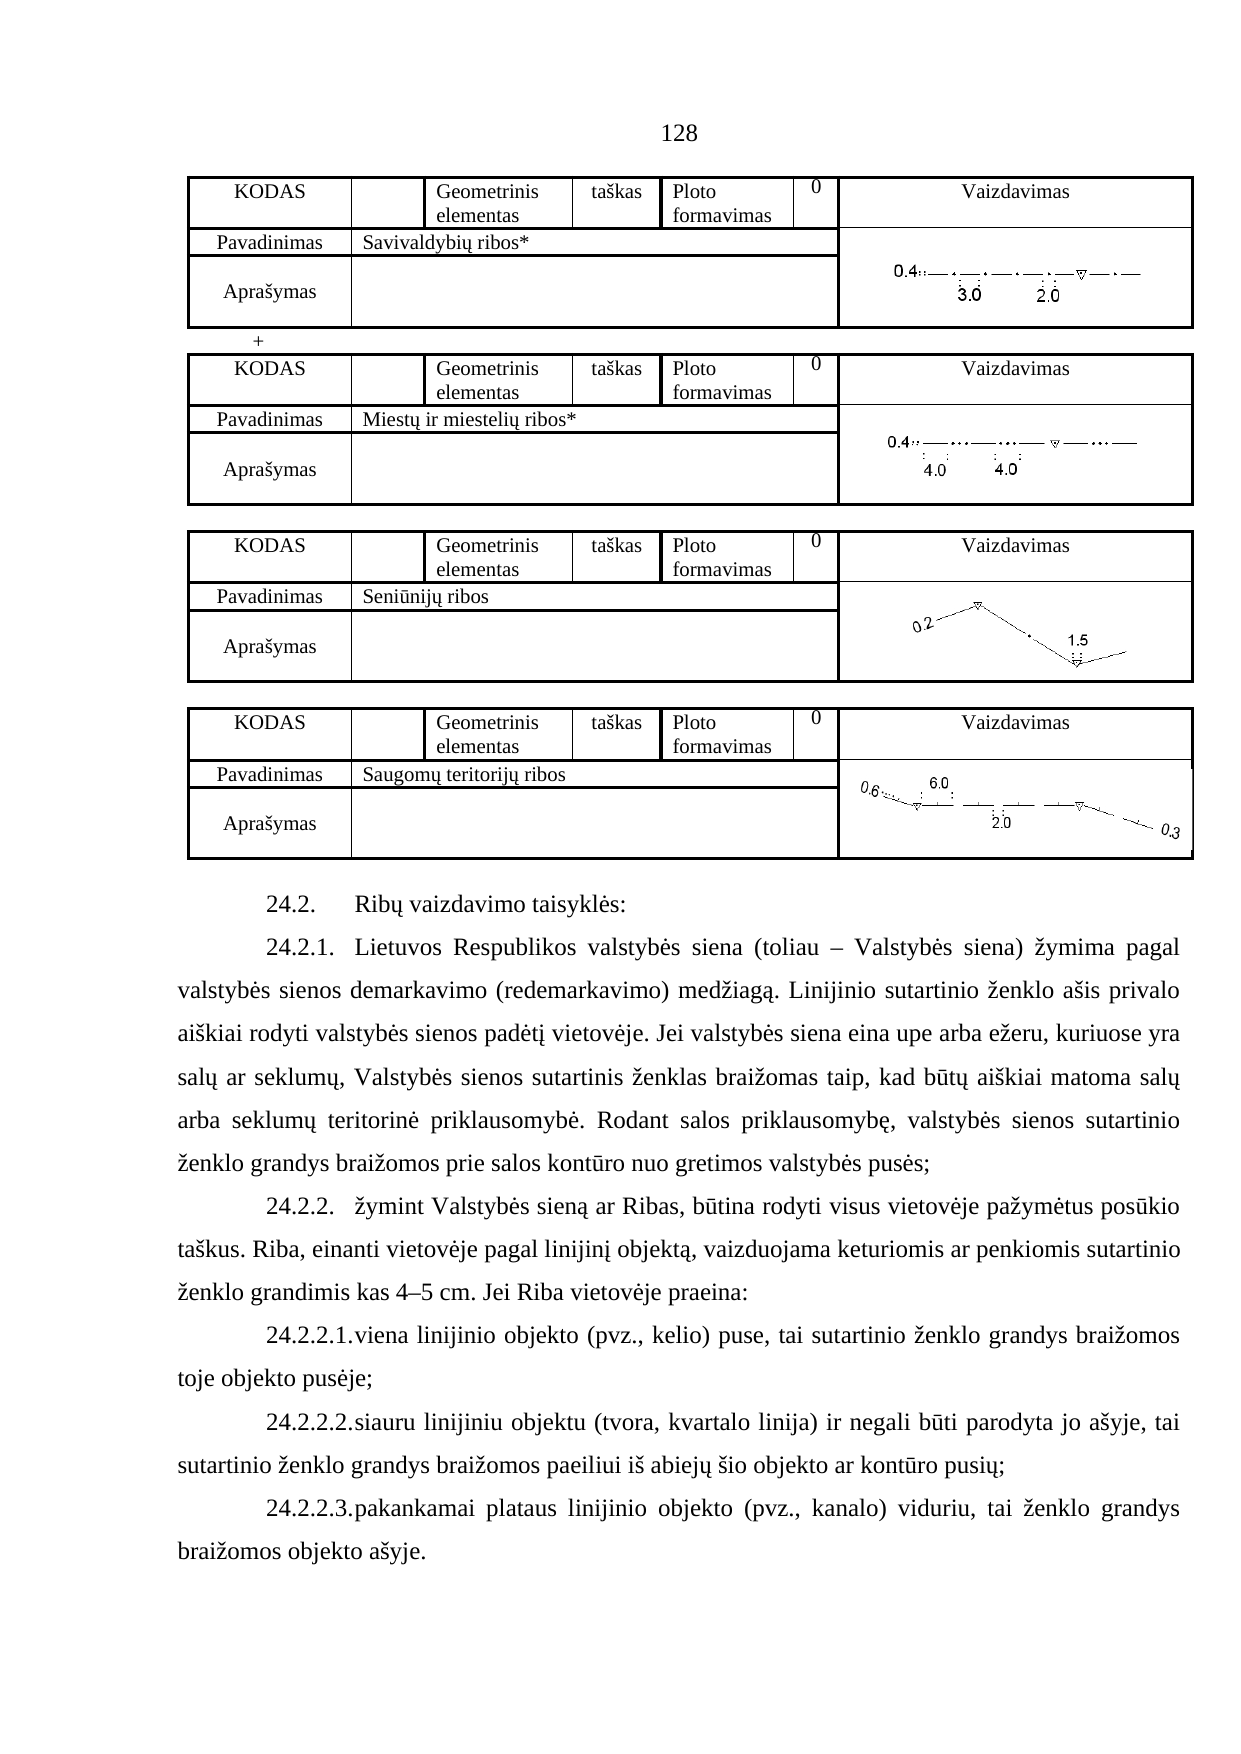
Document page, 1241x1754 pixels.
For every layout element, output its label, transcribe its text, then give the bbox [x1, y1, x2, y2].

table_header  [794, 710, 837, 758]
table_cell Aprašymas [190, 257, 351, 326]
table_cell Pavadinimas [190, 584, 351, 608]
table_header Vaizdavimas [840, 533, 1191, 581]
table_cell Seniūnijų ribos [352, 584, 837, 608]
table_header  [794, 533, 837, 581]
table_header Geometrinis elementas [426, 533, 572, 581]
table_cell Savivaldybių ribos* [352, 230, 837, 254]
table_header Geometrinis elementas [426, 710, 572, 758]
table_cell [840, 760, 1191, 857]
table_cell [352, 257, 837, 326]
table_header Geometrinis elementas [426, 356, 572, 404]
table_header Vaizdavimas [840, 710, 1191, 758]
table_header Vaizdavimas [840, 179, 1191, 227]
table_cell [840, 582, 1191, 680]
text 24.2.1. Lietuvos Respublikos valstybės siena (toliau – Valstybės siena) žymima pagal valstybės sienos demarkavimo (redemarkavimo) medžiagą. Linijinio sutartinio ženklo ašis privalo aiškiai rodyti valstybės sienos padėtį vietovėje. Jei valstybės siena eina upe arba ežeru, kuriuose yra salų ar seklumų, Valstybės sienos sutartinis ženklas braižomas taip, kad būtų aiškiai matoma salų arba seklumų teritorinė priklausomybė. Rodant salos priklausomybę, valstybės sienos sutartinio ženklo grandys braižomos prie salos kontūro nuo gretimos valstybės pusės; [177, 932, 1181, 1177]
table_cell Pavadinimas [190, 407, 351, 431]
text + [177, 329, 1181, 353]
table_cell [352, 789, 837, 857]
text 24.2.2.1. viena linijinio objekto (pvz., kelio) puse, tai sutartinio ženklo grandys braižomos toje objekto pusėje; [177, 1320, 1181, 1392]
table_cell Pavadinimas [190, 230, 351, 254]
table_cell [352, 434, 837, 503]
text 24.2.2.3. pakankamai plataus linijinio objekto (pvz., kanalo) viduriu, tai ženklo grandys braižomos objekto ašyje. [177, 1493, 1181, 1565]
table_header taškas [573, 356, 659, 404]
table_header taškas [573, 533, 659, 581]
table_header [352, 533, 423, 581]
text 24.2. Ribų vaizdavimo taisyklės: [177, 889, 1181, 918]
table_header KODAS [190, 533, 351, 581]
table_header  [794, 179, 837, 227]
table_header KODAS [190, 179, 351, 227]
table_cell Miestų ir miestelių ribos* [352, 407, 837, 431]
table_header Ploto formavimas [663, 179, 793, 227]
text 24.2.2.2. siauru linijiniu objektu (tvora, kvartalo linija) ir negali būti parodyta jo ašyje, tai sutartinio ženklo grandys braižomos paeiliui iš abiejų šio objekto ar kontūro pusių; [177, 1407, 1181, 1478]
table_cell Aprašymas [190, 789, 351, 857]
table_header [352, 179, 423, 227]
table_cell Aprašymas [190, 612, 351, 680]
table_header [352, 356, 423, 404]
table_header Ploto formavimas [663, 356, 793, 404]
table_header Geometrinis elementas [426, 179, 572, 227]
table_header taškas [573, 710, 659, 758]
table_header taškas [573, 179, 659, 227]
table_header  [794, 356, 837, 404]
table_header KODAS [190, 710, 351, 758]
table_header Vaizdavimas [840, 356, 1191, 404]
table_cell Pavadinimas [190, 762, 351, 786]
table_cell Aprašymas [190, 434, 351, 503]
table_header KODAS [190, 356, 351, 404]
table_header Ploto formavimas [663, 533, 793, 581]
table_cell Saugomų teritorijų ribos [352, 762, 837, 786]
table_cell [840, 405, 1191, 503]
table_cell [840, 228, 1191, 326]
table_cell [352, 612, 837, 680]
table_header Ploto formavimas [663, 710, 793, 758]
text 24.2.2. žymint Valstybės sieną ar Ribas, būtina rodyti visus vietovėje pažymėtus posūkio taškus. Riba, einanti vietovėje pagal linijinį objektą, vaizduojama keturiomis ar penkiomis sutartinio ženklo grandimis kas 4–5 cm. Jei Riba vietovėje praeina: [177, 1191, 1181, 1306]
table_header [352, 710, 423, 758]
